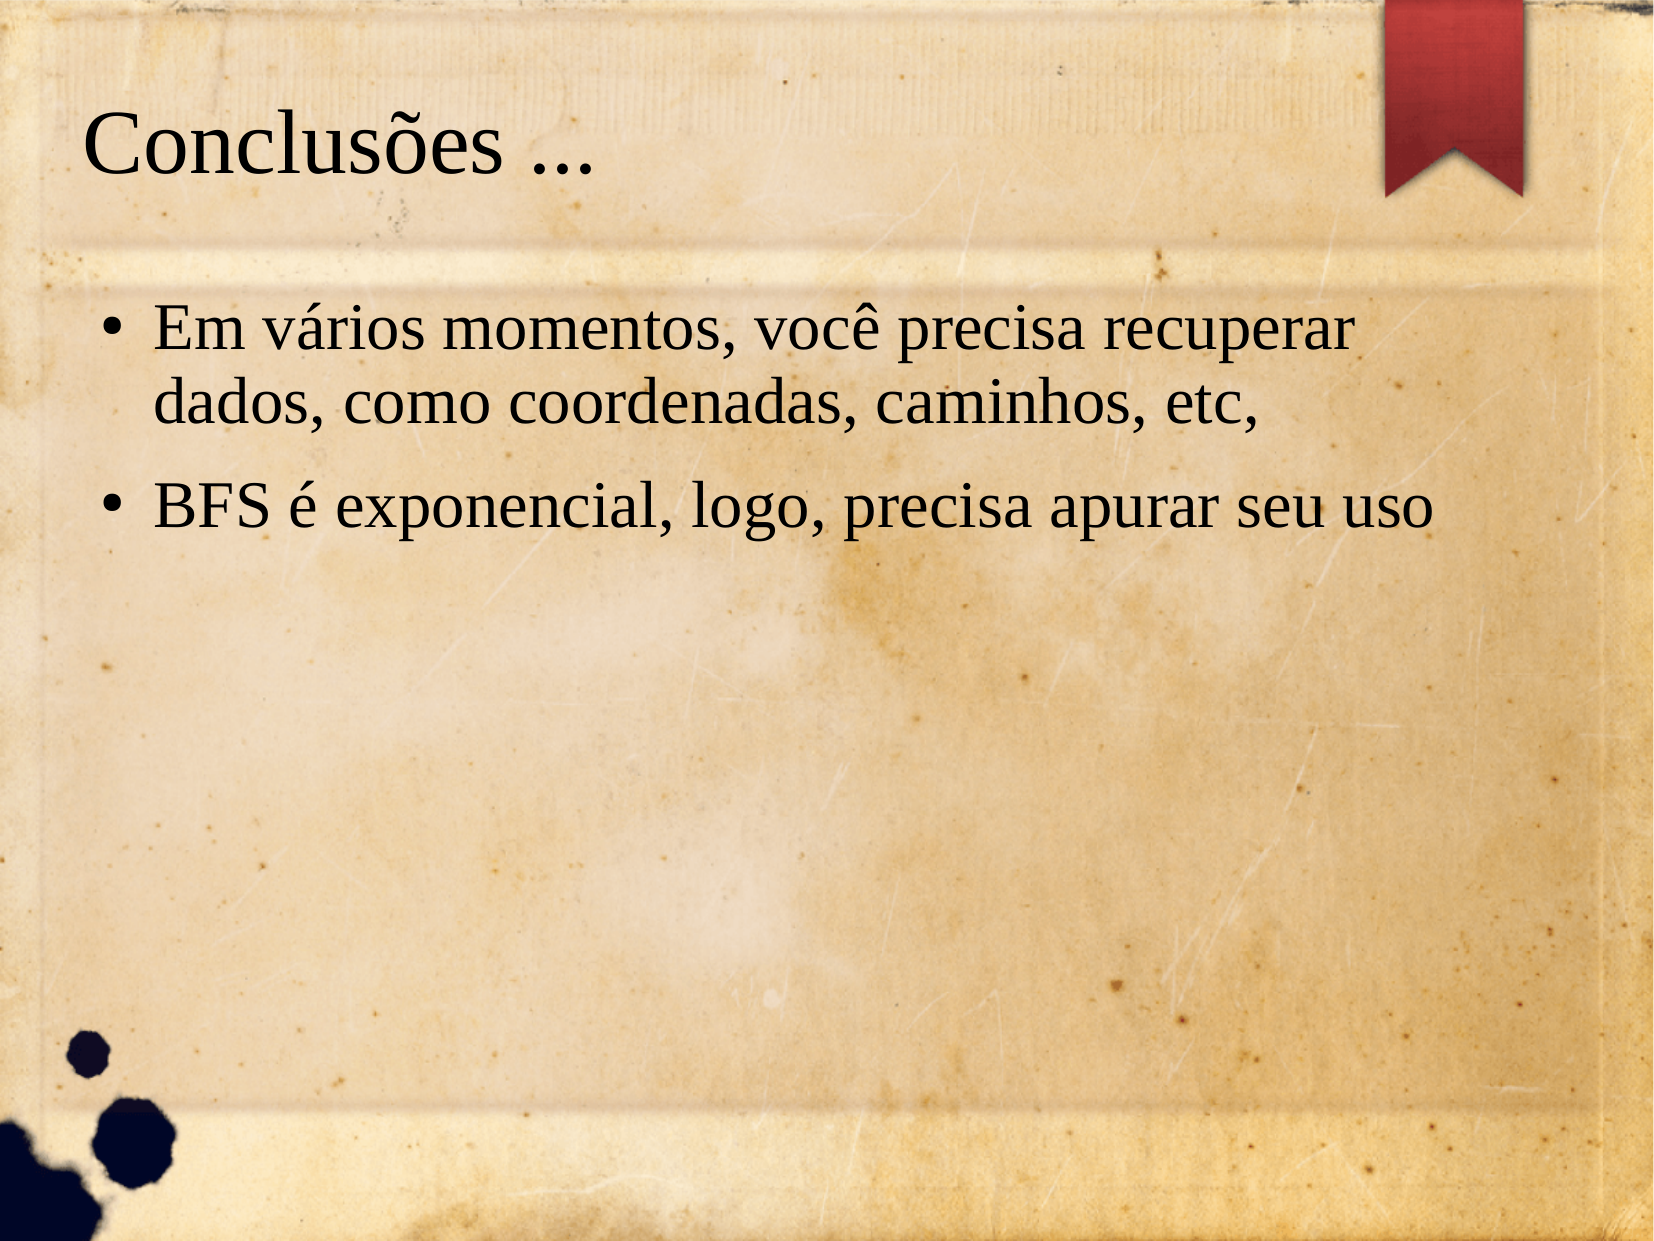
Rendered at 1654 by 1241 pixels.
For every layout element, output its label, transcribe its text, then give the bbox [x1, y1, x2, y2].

list Em vários momentos, você precisa recuperar dados, como coordenadas, caminhos, etc, BFS é exponencial, logo, precisa apurar seu uso [82, 290, 1538, 1010]
picture [0, 0, 1654, 1241]
title Conclusões ... [82, 49, 1347, 237]
